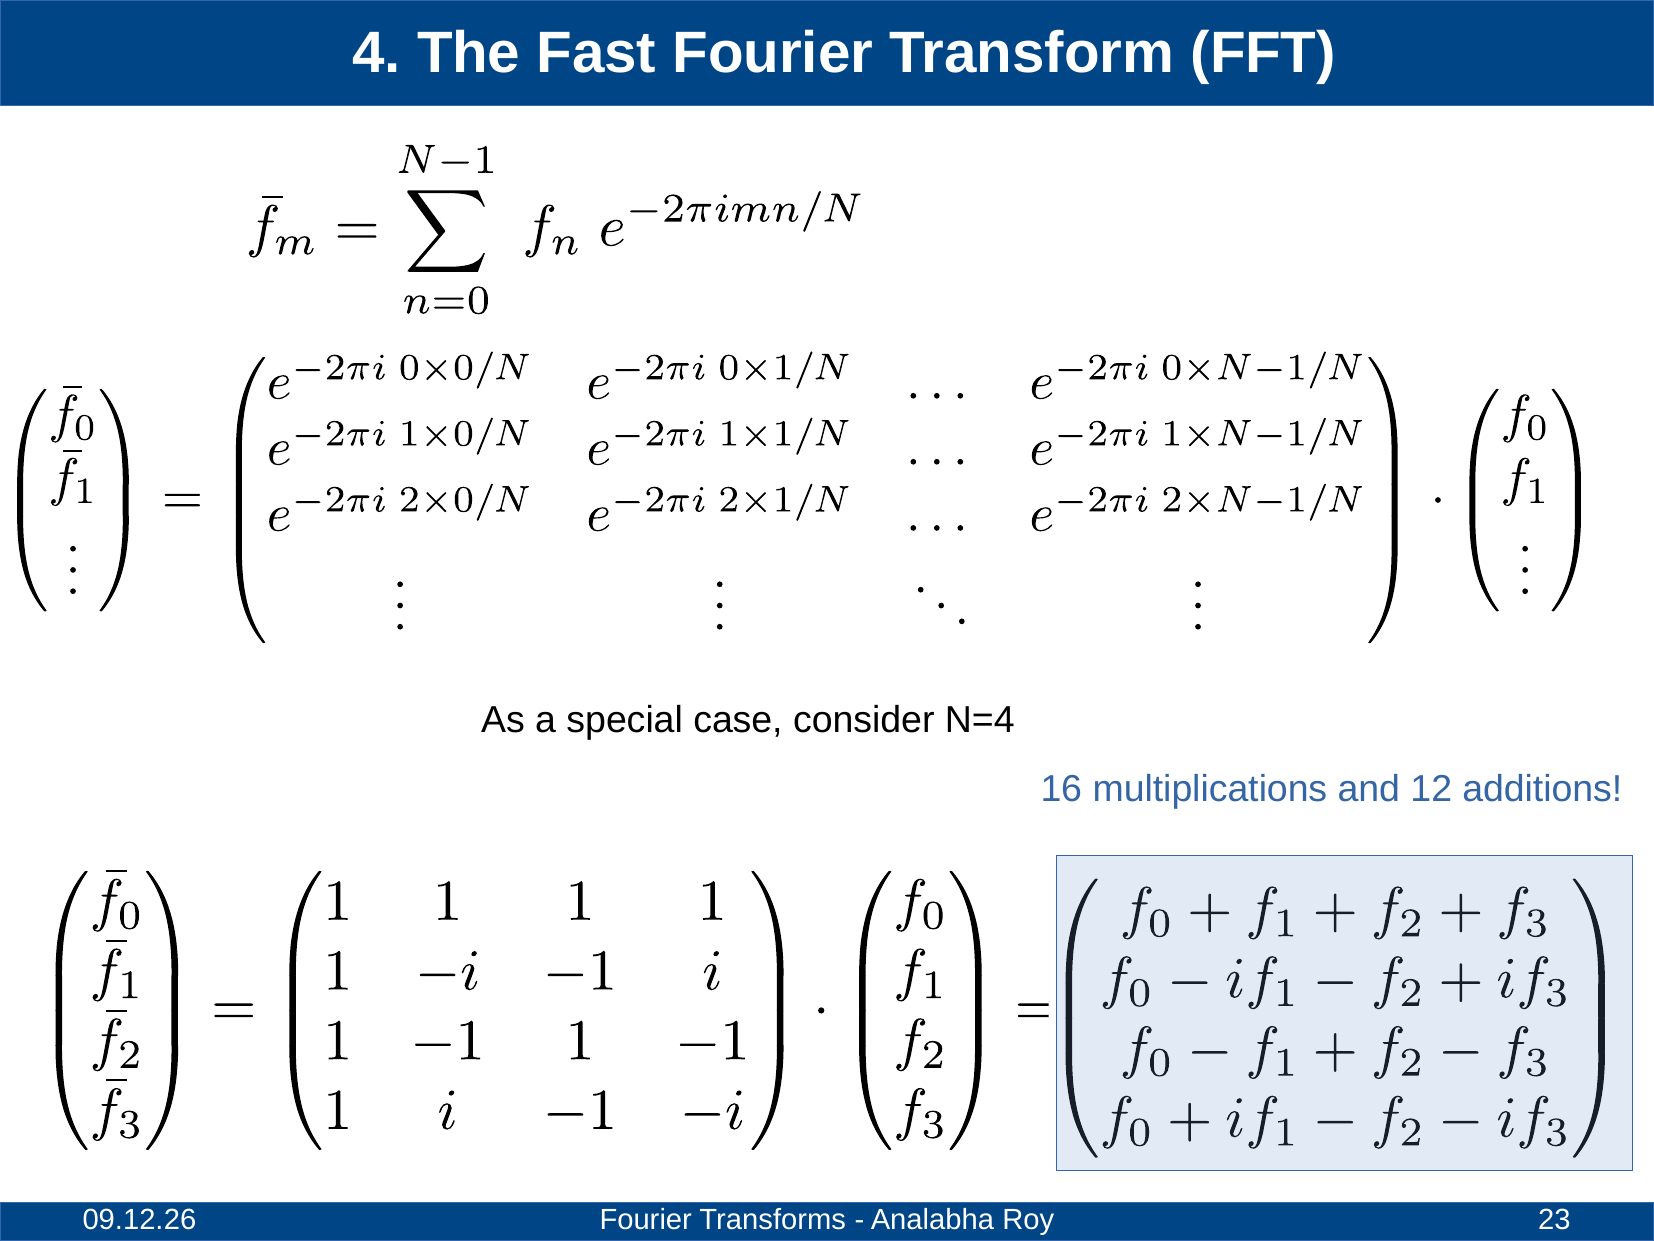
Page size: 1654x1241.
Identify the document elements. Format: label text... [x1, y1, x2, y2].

title 4. The Fast Fourier Transform (FFT) [0, 0, 1654, 106]
text_box 16 multiplications and 12 additions! [1025, 759, 1638, 817]
text_box [245, 144, 863, 315]
text_box [1, 351, 1597, 644]
text_box As a special case, consider N=4 [466, 691, 1030, 749]
text_box [38, 855, 1633, 1171]
